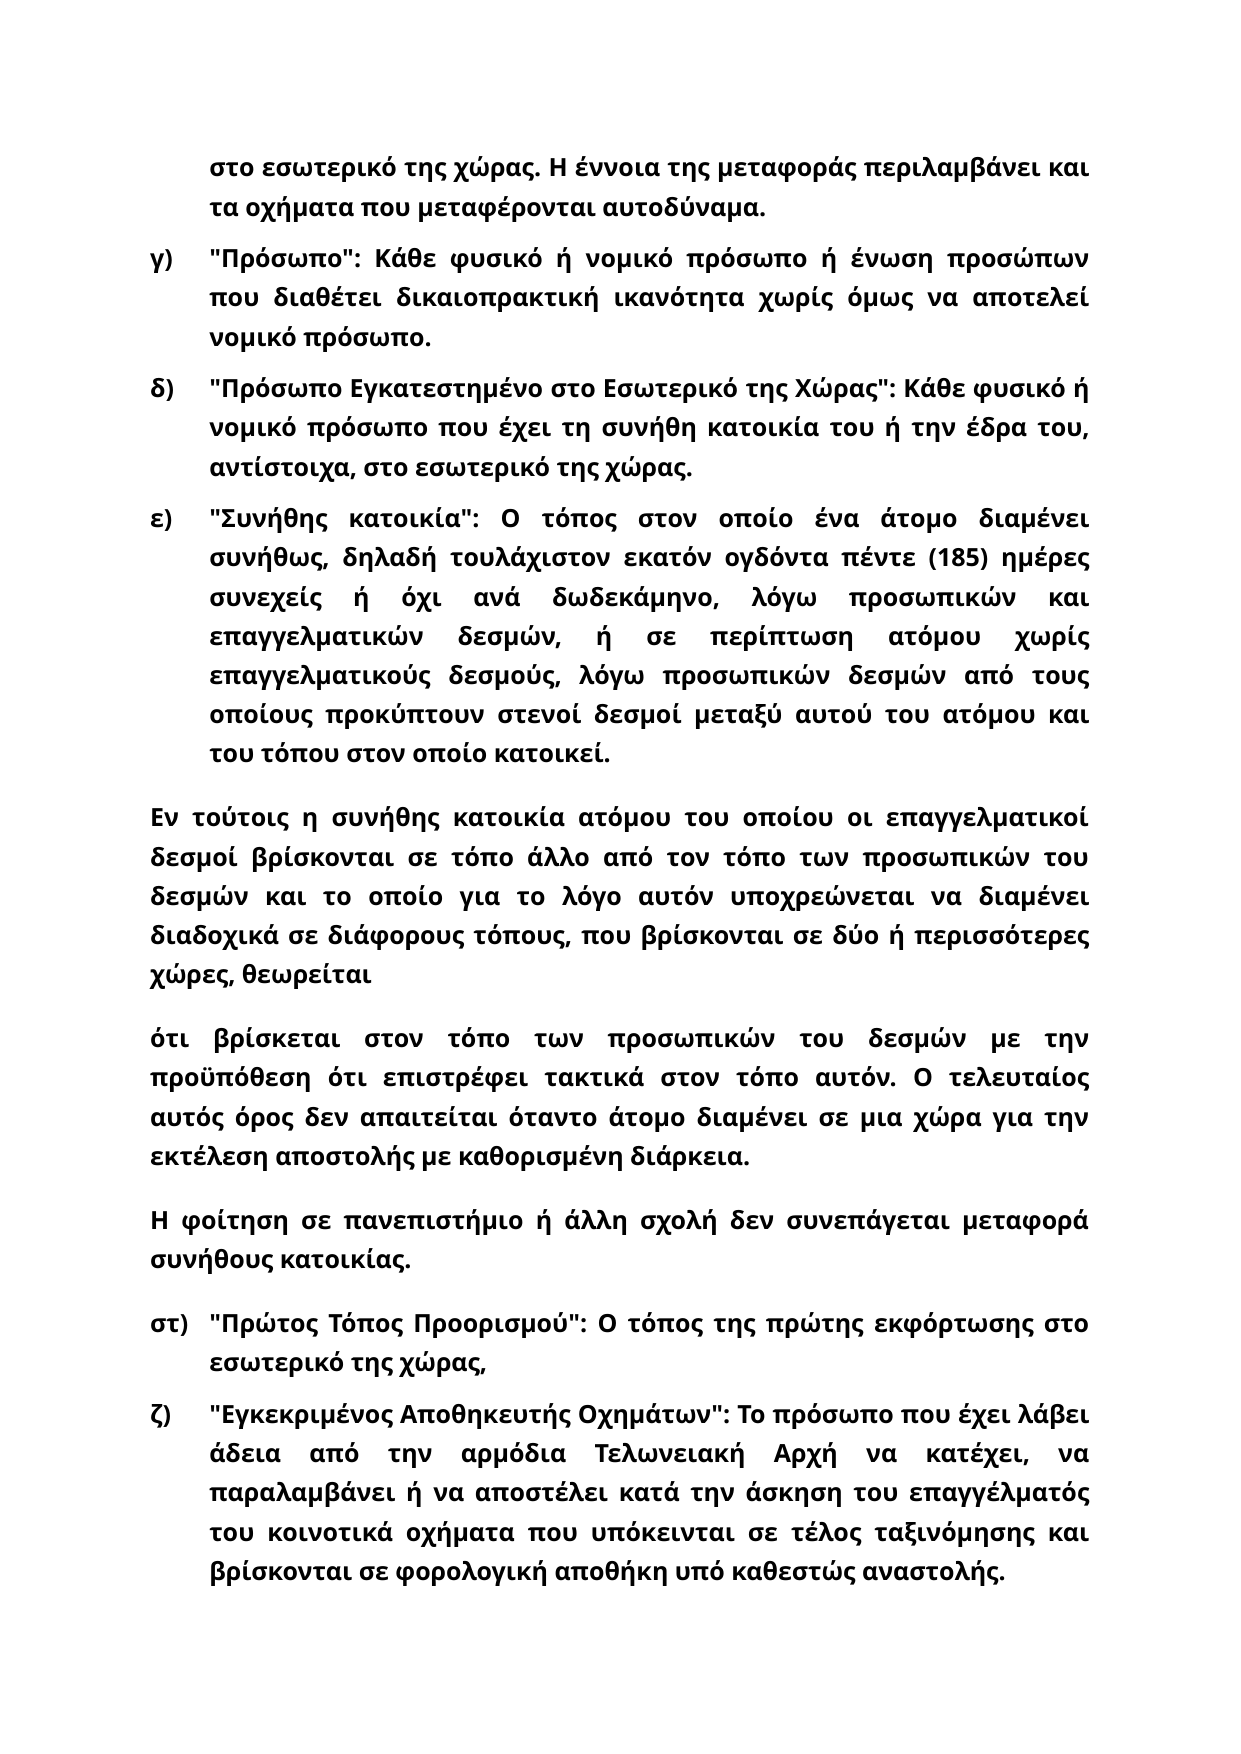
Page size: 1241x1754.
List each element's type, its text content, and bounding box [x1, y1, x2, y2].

text Η φοίτηση σε πανεπιστήμιο ή άλλη σχολή δεν συνεπάγεται μεταφορά συνήθους κατοικίας. [150, 1202, 1090, 1276]
text Εν τούτοις η συνήθης κατοικία ατόμου του οποίου οι επαγγελματικοί δεσμοί βρίσκονται σε τόπο άλλο από τον τόπο των προσωπικών του δεσμών και το οποίο για το λόγο αυτόν υποχρεώνεται να διαμένει διαδοχικά σε διάφορους τόπους, που βρίσκονται σε δύο ή περισσότερες χώρες, θεωρείται [150, 800, 1090, 991]
list ε) "Συνήθης κατοικία": Ο τόπος στον οποίο ένα άτομο διαμένει συνήθως, δηλαδή τουλάχιστον εκατόν ογδόντα πέντε (185) ημέρες συνεχείς ή όχι ανά δωδεκάμηνο, λόγω προσωπικών και επαγγελματικών δεσμών, ή σε περίπτωση ατόμου χωρίς επαγγελματικούς δεσμούς, λόγω προσωπικών δεσμών από τους οποίους προκύπτουν στενοί δεσμοί μεταξύ αυτού του ατόμου και του τόπου στον οποίο κατοικεί. [150, 501, 1090, 770]
list ζ) "Εγκεκριμένος Αποθηκευτής Οχημάτων": Το πρόσωπο που έχει λάβει άδεια από την αρμόδια Τελωνειακή Αρχή να κατέχει, να παραλαμβάνει ή να αποστέλει κατά την άσκηση του επαγγέλματός του κοινοτικά οχήματα που υπόκεινται σε τέλος ταξινόμησης και βρίσκονται σε φορολογική αποθήκη υπό καθεστώς αναστολής. [150, 1397, 1090, 1587]
list γ) "Πρόσωπο": Κάθε φυσικό ή νομικό πρόσωπο ή ένωση προσώπων που διαθέτει δικαιοπρακτική ικανότητα χωρίς όμως να αποτελεί νομικό πρόσωπο. [150, 241, 1090, 353]
list δ) "Πρόσωπο Εγκατεστημένο στο Εσωτερικό της Χώρας": Κάθε φυσικό ή νομικό πρόσωπο που έχει τη συνήθη κατοικία του ή την έδρα του, αντίστοιχα, στο εσωτερικό της χώρας. [150, 371, 1090, 483]
list στο εσωτερικό της χώρας. Η έννοια της μεταφοράς περιλαμβάνει και τα οχήματα που μεταφέρονται αυτοδύναμα. [150, 150, 1090, 223]
list στ) "Πρώτος Τόπος Προορισμού": Ο τόπος της πρώτης εκφόρτωσης στο εσωτερικό της χώρας, [150, 1306, 1090, 1379]
text ότι βρίσκεται στον τόπο των προσωπικών του δεσμών με την προϋπόθεση ότι επιστρέφει τακτικά στον τόπο αυτόν. Ο τελευταίος αυτός όρος δεν απαιτείται όταντο άτομο διαμένει σε μια χώρα για την εκτέλεση αποστολής με καθορισμένη διάρκεια. [150, 1021, 1090, 1172]
